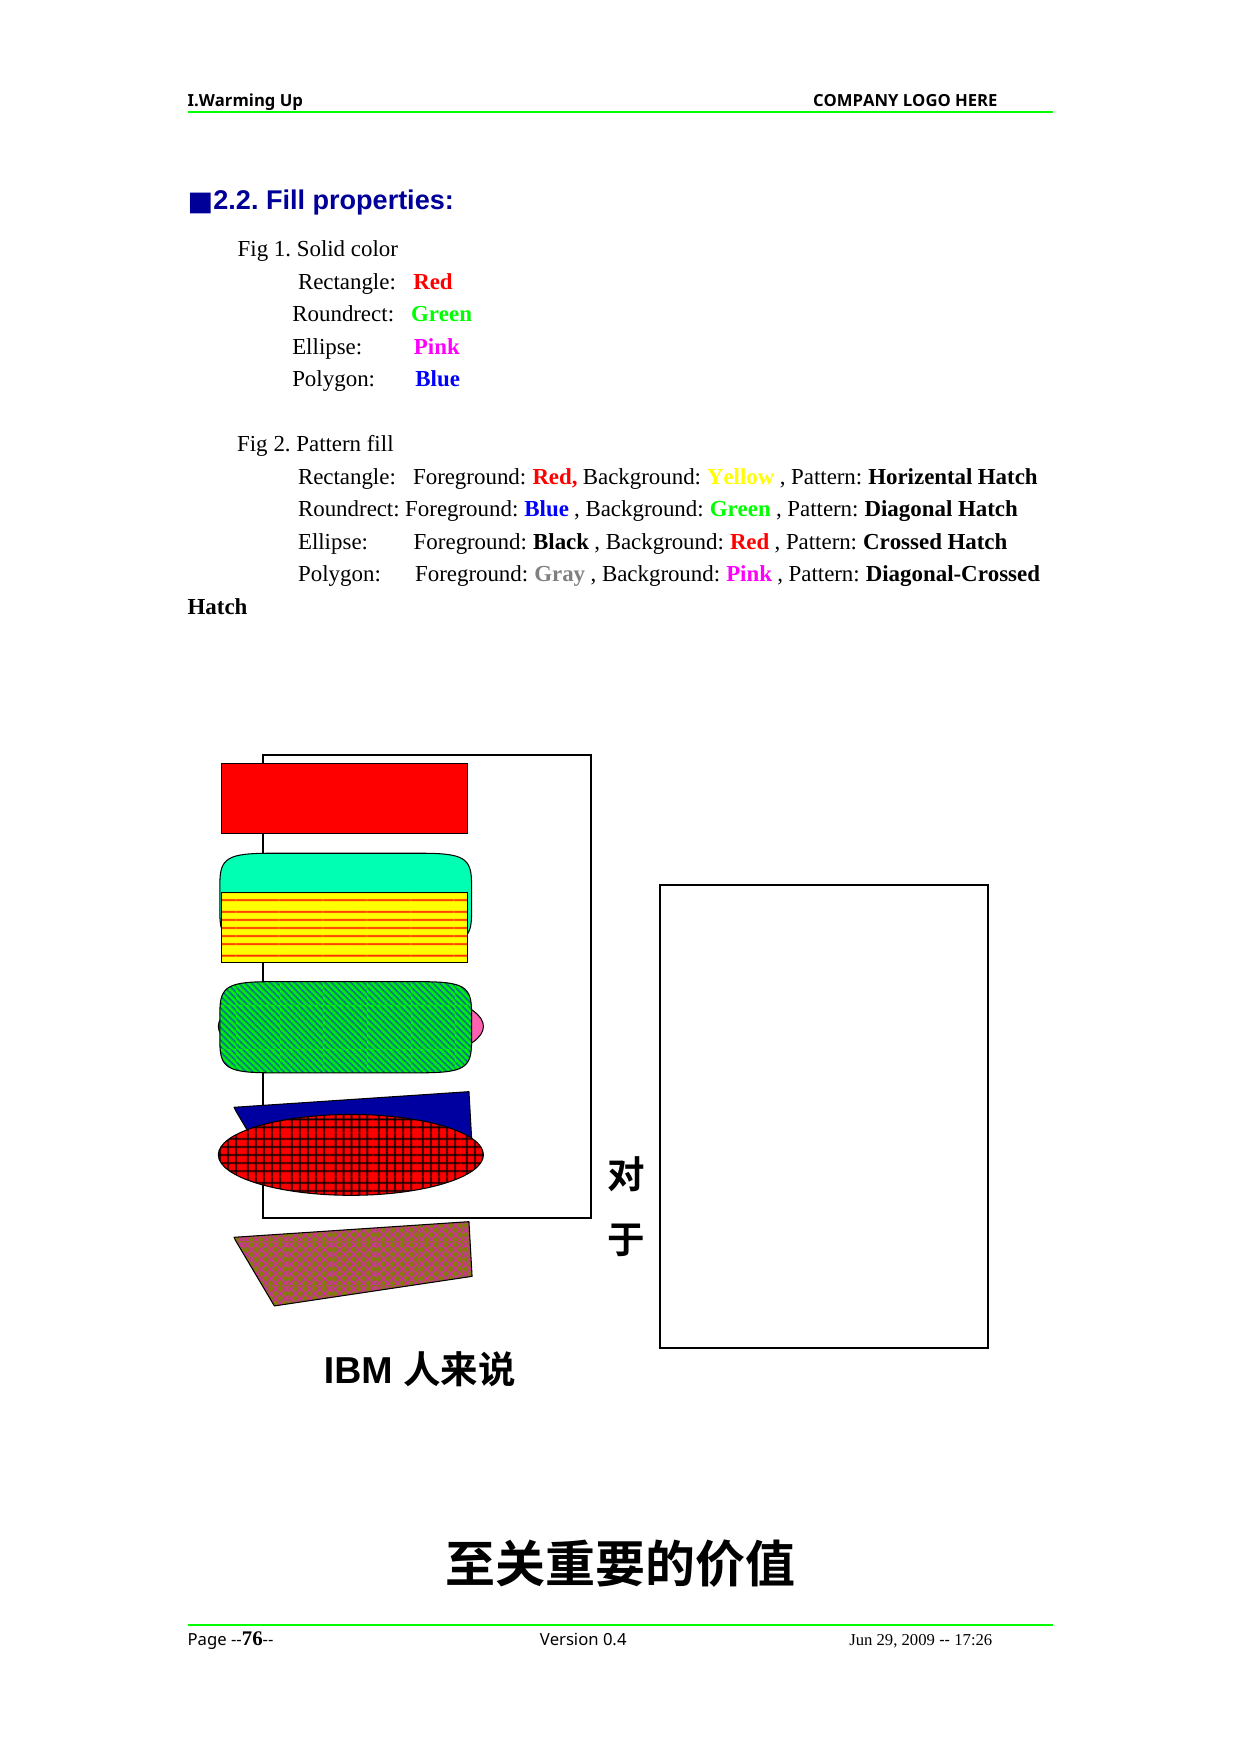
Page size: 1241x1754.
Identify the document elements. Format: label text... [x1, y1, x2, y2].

text Roundrect: Green [187, 292, 1053, 324]
picture [221, 983, 471, 1072]
text 对于 IBM 人来说 [187, 1137, 1053, 1397]
subtitle 2.2. Fill properties: [187, 162, 1053, 227]
text Fig 2. Pattern fill [187, 422, 1053, 454]
text Fig 1. Solid color [187, 227, 1053, 259]
text Rectangle: Red [187, 259, 1053, 292]
text Ellipse: Pink [187, 324, 1053, 357]
text Polygon: Blue [187, 357, 1053, 389]
text Ellipse: Foreground: Black , Background: Red , Pattern: Crossed Hatch [187, 519, 1053, 552]
text Rectangle: Foreground: Red, Background: Yellow , Pattern: Horizental Hatch [187, 454, 1053, 487]
picture [222, 893, 467, 962]
picture [236, 1223, 471, 1305]
text 至关重要的价值 [187, 1527, 1053, 1592]
text Roundrect: Foreground: Blue , Background: Green , Pattern: Diagonal Hatch [187, 487, 1053, 519]
text Polygon: Foreground: Gray , Background: Pink , Pattern: Diagonal-Crossed Hatch [187, 552, 1053, 617]
picture [219, 1116, 482, 1194]
